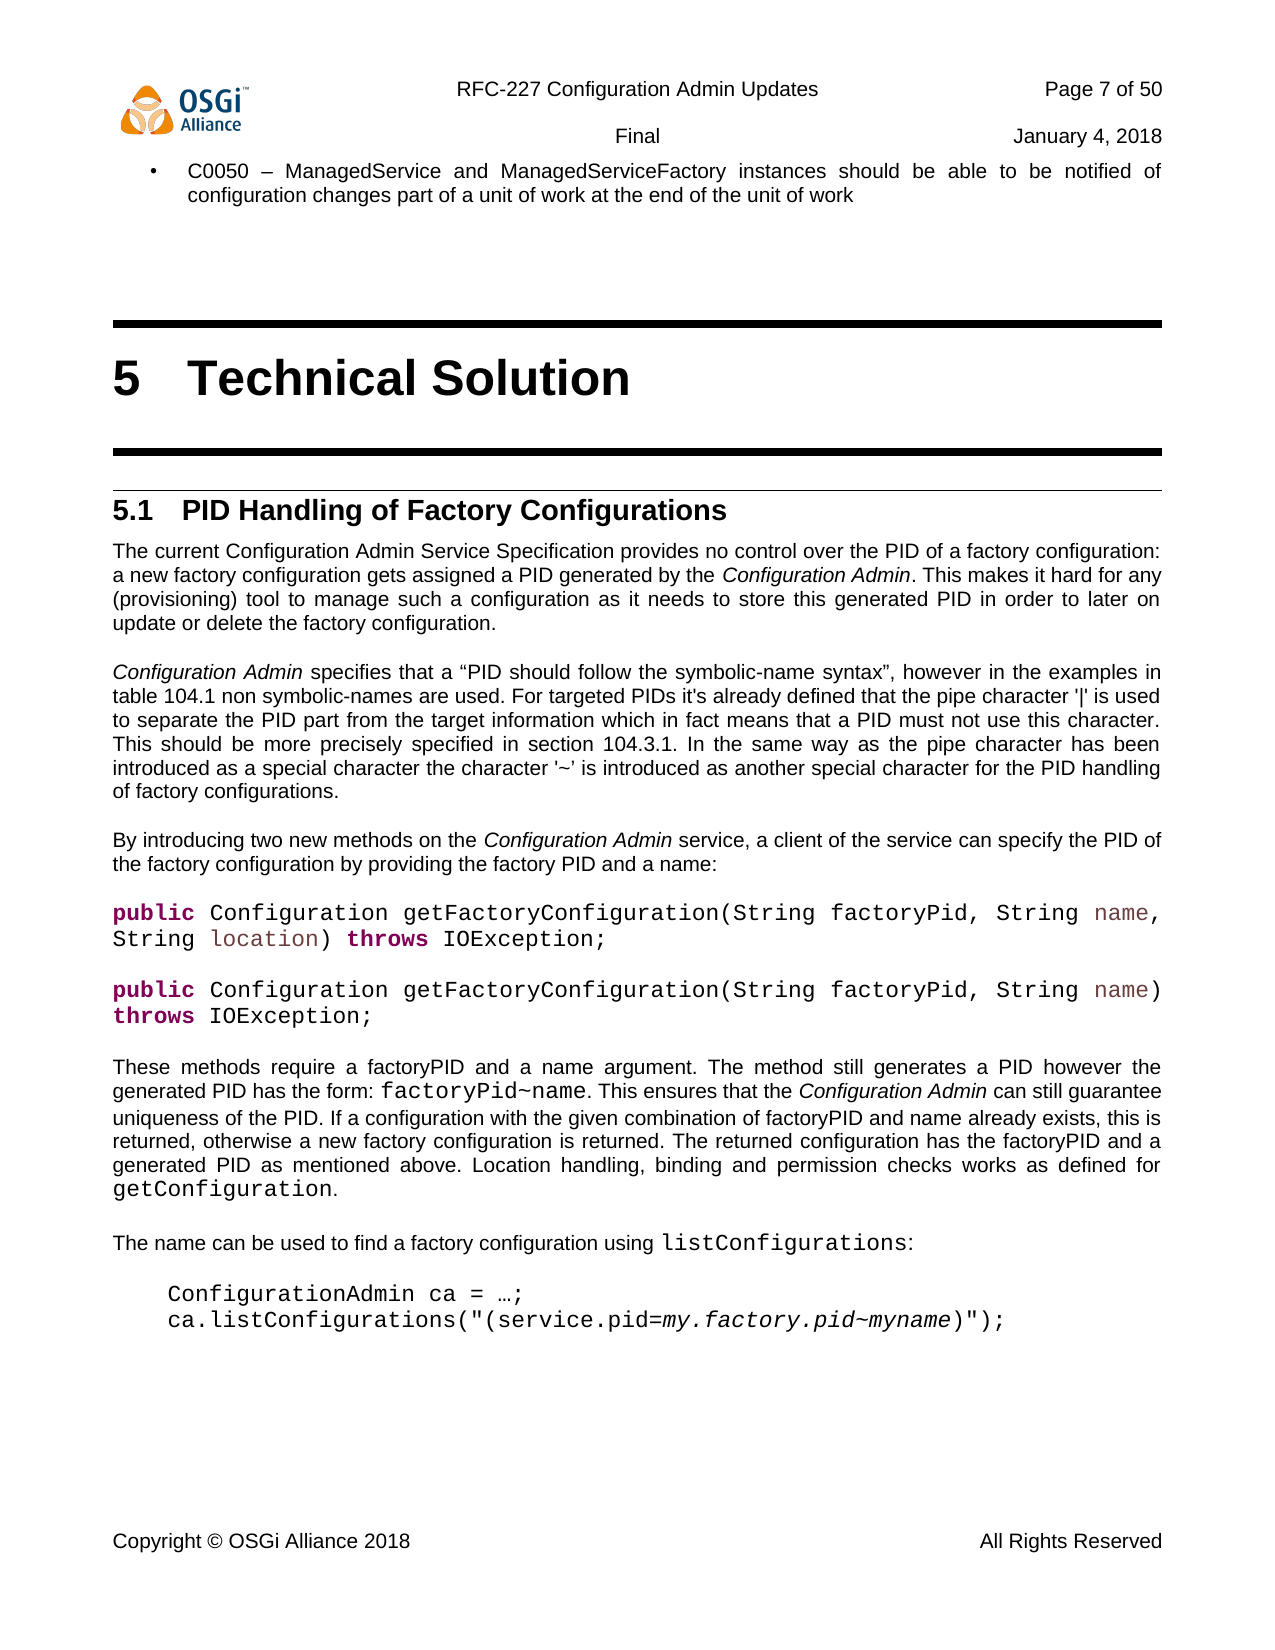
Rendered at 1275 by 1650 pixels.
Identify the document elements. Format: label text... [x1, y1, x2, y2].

picture [113, 78, 257, 142]
subtitle Technical Solution [112, 321, 1162, 456]
text The name can be used to find a factory configuration using listConfigurations: [112, 1229, 1162, 1257]
text By introducing two new methods on the Configuration Admin service, a client of the service can specify the PID of the factory configuration by providing the factory PID and a name: [112, 828, 1162, 876]
text The current Configuration Admin Service Specification provides no control over the PID of a factory configuration: a new factory configuration gets assigned a PID generated by the Configuration Admin. This makes it hard for any (provisioning) tool to manage such a configuration as it needs to store this generated PID in order to later on update or delete the factory configuration. [112, 539, 1162, 634]
text public Configuration getFactoryConfiguration(String factoryPid, String name, String location) throws IOException; [112, 901, 1162, 953]
text public Configuration getFactoryConfiguration(String factoryPid, String name) throws IOException; [112, 978, 1162, 1030]
text These methods require a factoryPID and a name argument. The method still generates a PID however the generated PID has the form: factoryPid~name. This ensures that the Configuration Admin can still guarantee uniqueness of the PID. If a configuration with the given combination of factoryPID and name already exists, this is returned, otherwise a new factory configuration is returned. The returned configuration has the factoryPID and a generated PID as mentioned above. Location handling, binding and permission checks works as defined for getConfiguration. [112, 1055, 1162, 1204]
text ConfigurationAdmin ca = …; ca.listConfigurations("(service.pid=my.factory.pid~myname)"); [112, 1282, 1162, 1334]
list C0050 – ManagedService and ManagedServiceFactory instances should be able to be notified of configuration changes part of a unit of work at the end of the unit of work [150, 159, 1162, 207]
subtitle PID Handling of Factory Configurations [112, 491, 1162, 526]
text Configuration Admin specifies that a “PID should follow the symbolic-name syntax”, however in the examples in table 104.1 non symbolic-names are used. For targeted PIDs it's already defined that the pipe character '|' is used to separate the PID part from the target information which in fact means that a PID must not use this character. This should be more precisely specified in section 104.3.1. In the same way as the pipe character has been introduced as a special character the character '~’ is introduced as another special character for the PID handling of factory configurations. [112, 659, 1162, 803]
